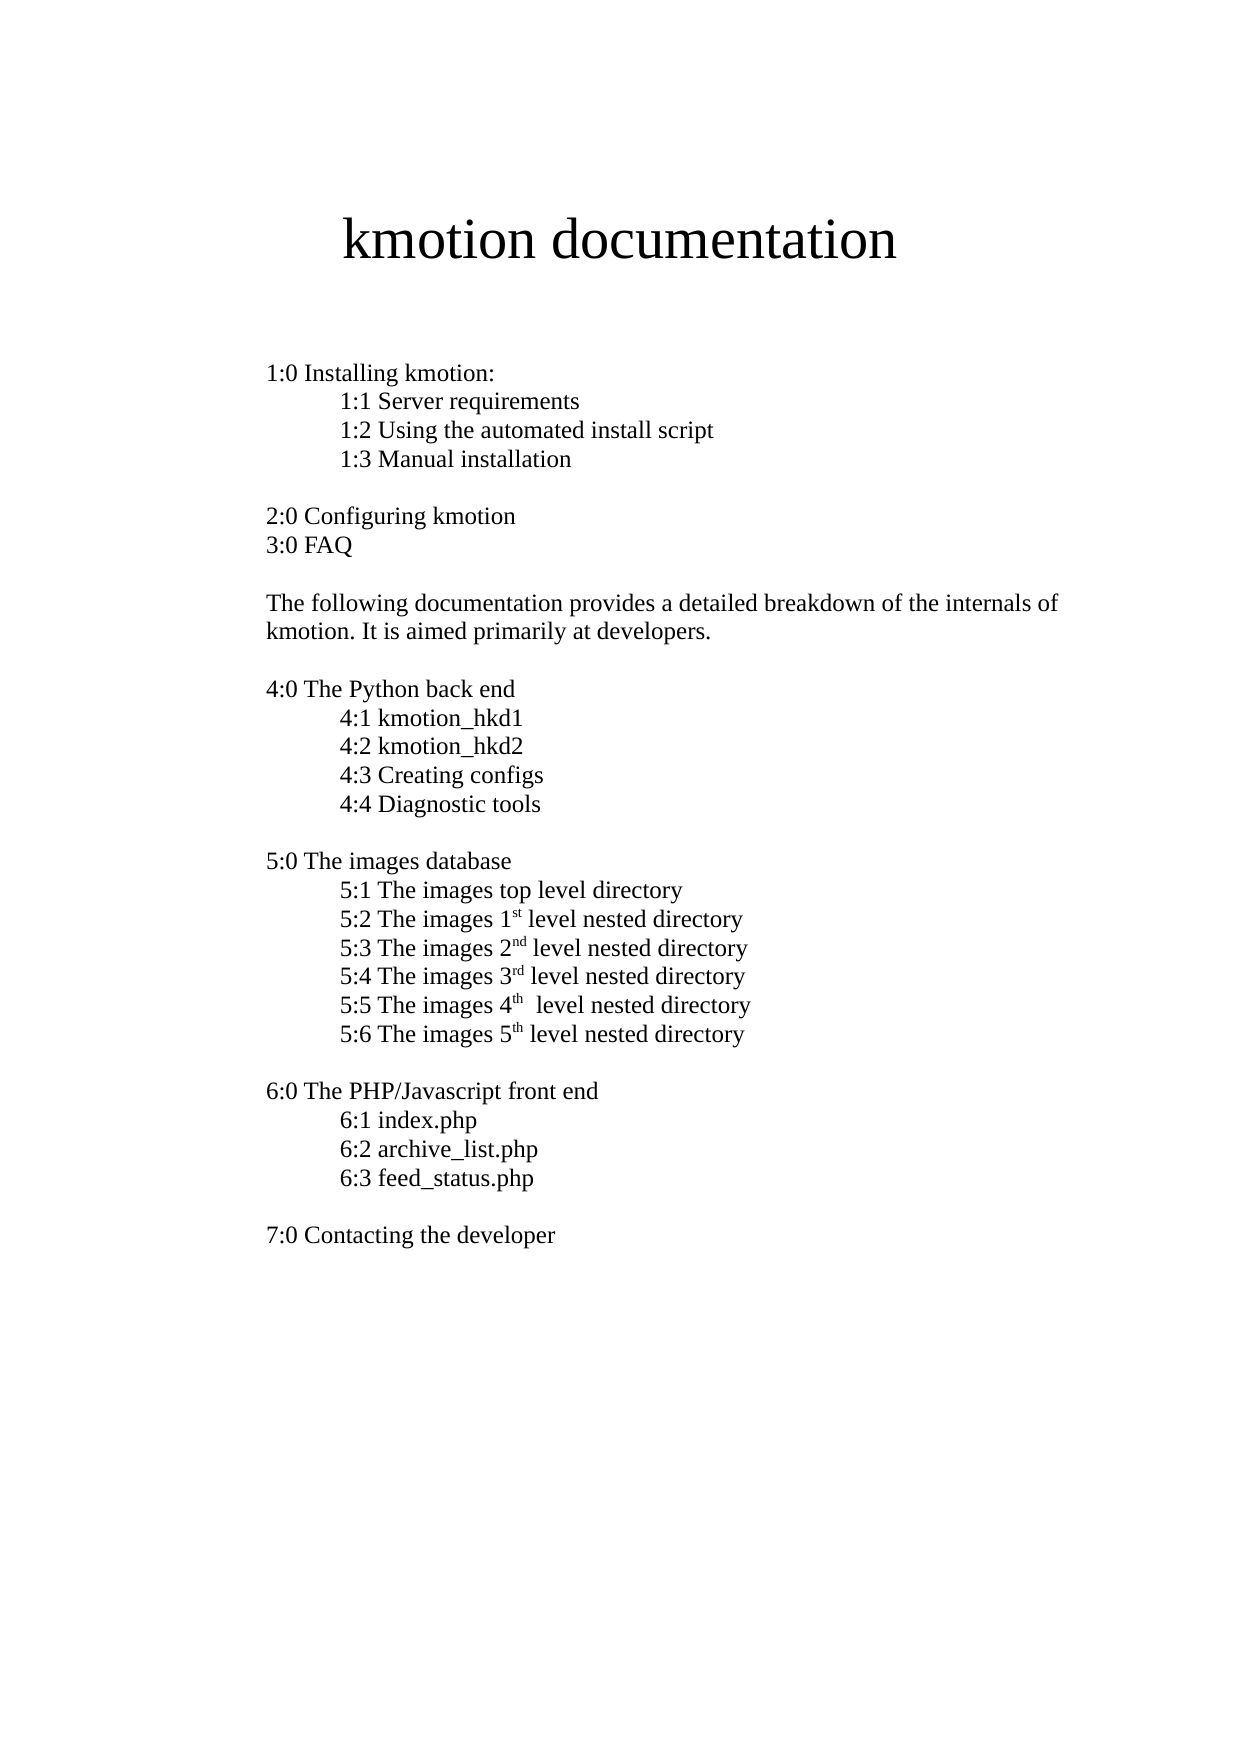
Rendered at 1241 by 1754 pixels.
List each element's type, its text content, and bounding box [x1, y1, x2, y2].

text 7:0 Contacting the developer [266, 1220, 1122, 1249]
text 6:0 The PHP/Javascript front end [266, 1076, 1122, 1105]
text 5:5 The images 4th level nested directory [266, 990, 1122, 1019]
text 5:1 The images top level directory [266, 875, 1122, 904]
text 5:2 The images 1st level nested directory [266, 904, 1122, 933]
text The following documentation provides a detailed breakdown of the internals of kmotion. It is aimed primarily at developers. [266, 588, 1122, 645]
text 6:3 feed_status.php [266, 1163, 1122, 1191]
text 4:1 kmotion_hkd1 [266, 703, 1122, 731]
text 4:4 Diagnostic tools [266, 789, 1122, 818]
text 5:3 The images 2nd level nested directory [266, 933, 1122, 961]
text 1:1 Server requirements [266, 386, 1122, 415]
text 5:6 The images 5th level nested directory [266, 1019, 1122, 1048]
text 2:0 Configuring kmotion [266, 501, 1122, 530]
text 6:2 archive_list.php [266, 1134, 1122, 1163]
text 6:1 index.php [266, 1105, 1122, 1134]
text 1:2 Using the automated install script [266, 415, 1122, 444]
text 5:4 The images 3rd level nested directory [266, 961, 1122, 990]
text 3:0 FAQ [266, 530, 1122, 559]
text kmotion documentation [118, 204, 1122, 271]
text 1:0 Installing kmotion: [266, 358, 1122, 386]
text 1:3 Manual installation [266, 444, 1122, 473]
text 4:0 The Python back end [266, 674, 1122, 703]
text 4:2 kmotion_hkd2 [266, 731, 1122, 760]
text 5:0 The images database [266, 846, 1122, 875]
text 4:3 Creating configs [266, 760, 1122, 789]
